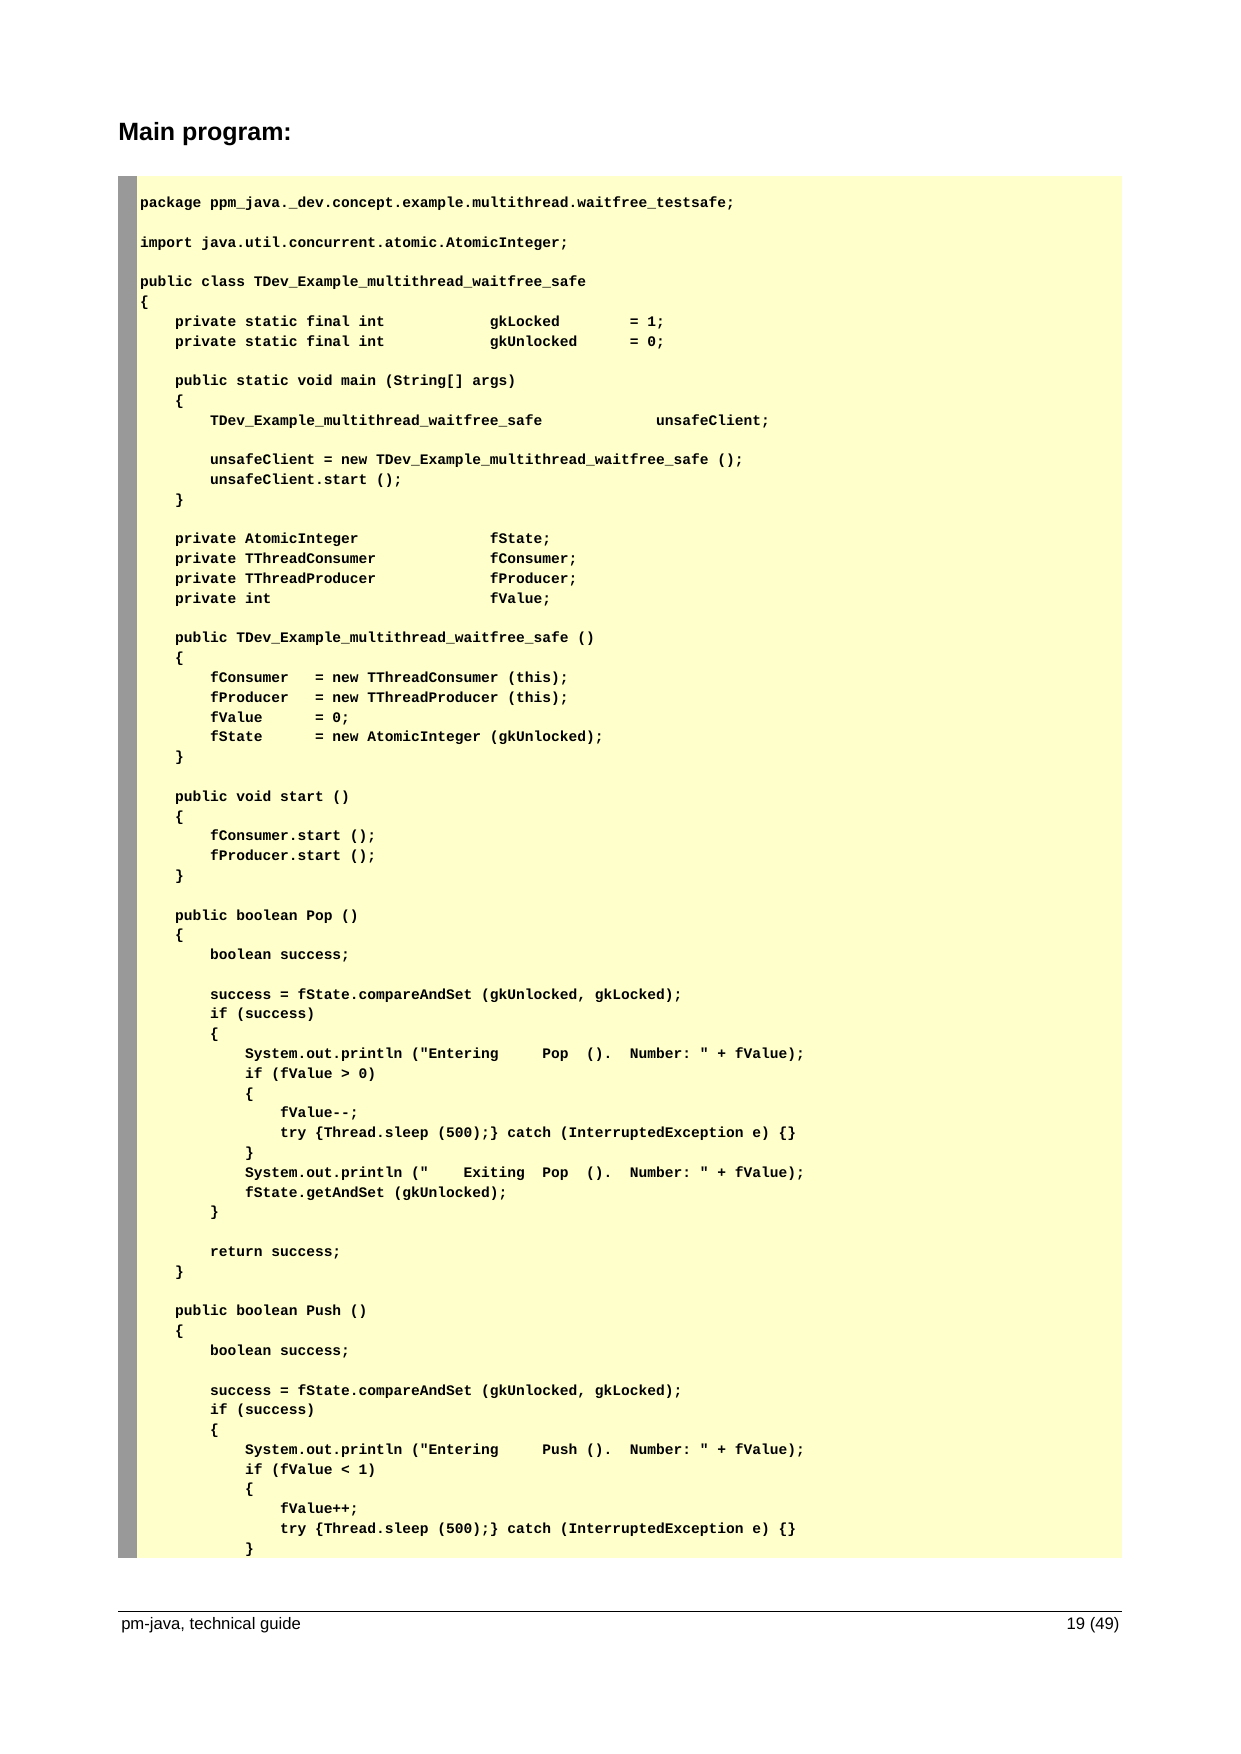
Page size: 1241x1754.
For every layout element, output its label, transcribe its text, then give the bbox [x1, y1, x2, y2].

list { [137, 809, 1122, 825]
list fState.getAndSet (gkUnlocked); [137, 1185, 1122, 1201]
list return success; [137, 1244, 1122, 1261]
list { [137, 393, 1122, 410]
list boolean success; [137, 1343, 1122, 1360]
list } [137, 492, 1122, 509]
list System.out.println ("Entering Push (). Number: " + fValue); [137, 1442, 1122, 1459]
list fValue = 0; [137, 710, 1122, 726]
list { [137, 294, 1122, 311]
list success = fState.compareAndSet (gkUnlocked, gkLocked); [137, 1383, 1122, 1399]
list private int fValue; [137, 591, 1122, 608]
list fProducer = new TThreadProducer (this); [137, 690, 1122, 707]
list private static final int gkUnlocked = 0; [137, 334, 1122, 350]
list } [137, 1541, 1122, 1558]
list unsafeClient = new TDev_Example_multithread_waitfree_safe (); [137, 453, 1122, 469]
list import java.util.concurrent.atomic.AtomicInteger; [137, 235, 1122, 251]
list } [137, 868, 1122, 885]
list public static void main (String[] args) [137, 373, 1122, 390]
list public boolean Push () [137, 1304, 1122, 1320]
list package ppm_java._dev.concept.example.multithread.waitfree_testsafe; [137, 195, 1122, 212]
list try {Thread.sleep (500);} catch (InterruptedException e) {} [137, 1126, 1122, 1142]
list boolean success; [137, 947, 1122, 964]
list unsafeClient.start (); [137, 472, 1122, 489]
list if (fValue > 0) [137, 1066, 1122, 1083]
list public class TDev_Example_multithread_waitfree_safe [137, 274, 1122, 291]
list public boolean Pop () [137, 908, 1122, 924]
list } [137, 1205, 1122, 1221]
list if (fValue < 1) [137, 1462, 1122, 1478]
text Main program: [118, 118, 1122, 146]
list if (success) [137, 1007, 1122, 1023]
list private AtomicInteger fState; [137, 532, 1122, 548]
list fValue--; [137, 1106, 1122, 1122]
list } [137, 749, 1122, 766]
list { [137, 1422, 1122, 1439]
list { [137, 1027, 1122, 1043]
list fConsumer.start (); [137, 829, 1122, 845]
list } [137, 1145, 1122, 1162]
list private TThreadProducer fProducer; [137, 571, 1122, 588]
list { [137, 1086, 1122, 1102]
list } [137, 1264, 1122, 1281]
list System.out.println (" Exiting Pop (). Number: " + fValue); [137, 1165, 1122, 1182]
list { [137, 651, 1122, 667]
list fConsumer = new TThreadConsumer (this); [137, 670, 1122, 687]
list success = fState.compareAndSet (gkUnlocked, gkLocked); [137, 987, 1122, 1003]
list fState = new AtomicInteger (gkUnlocked); [137, 730, 1122, 746]
list fProducer.start (); [137, 848, 1122, 865]
list fValue++; [137, 1502, 1122, 1518]
list { [137, 1323, 1122, 1340]
list public TDev_Example_multithread_waitfree_safe () [137, 631, 1122, 647]
list TDev_Example_multithread_waitfree_safe unsafeClient; [137, 413, 1122, 429]
list try {Thread.sleep (500);} catch (InterruptedException e) {} [137, 1521, 1122, 1538]
list private static final int gkLocked = 1; [137, 314, 1122, 331]
list if (success) [137, 1403, 1122, 1419]
list { [137, 928, 1122, 944]
list { [137, 1482, 1122, 1498]
list private TThreadConsumer fConsumer; [137, 552, 1122, 568]
list System.out.println ("Entering Pop (). Number: " + fValue); [137, 1046, 1122, 1063]
list public void start () [137, 789, 1122, 806]
